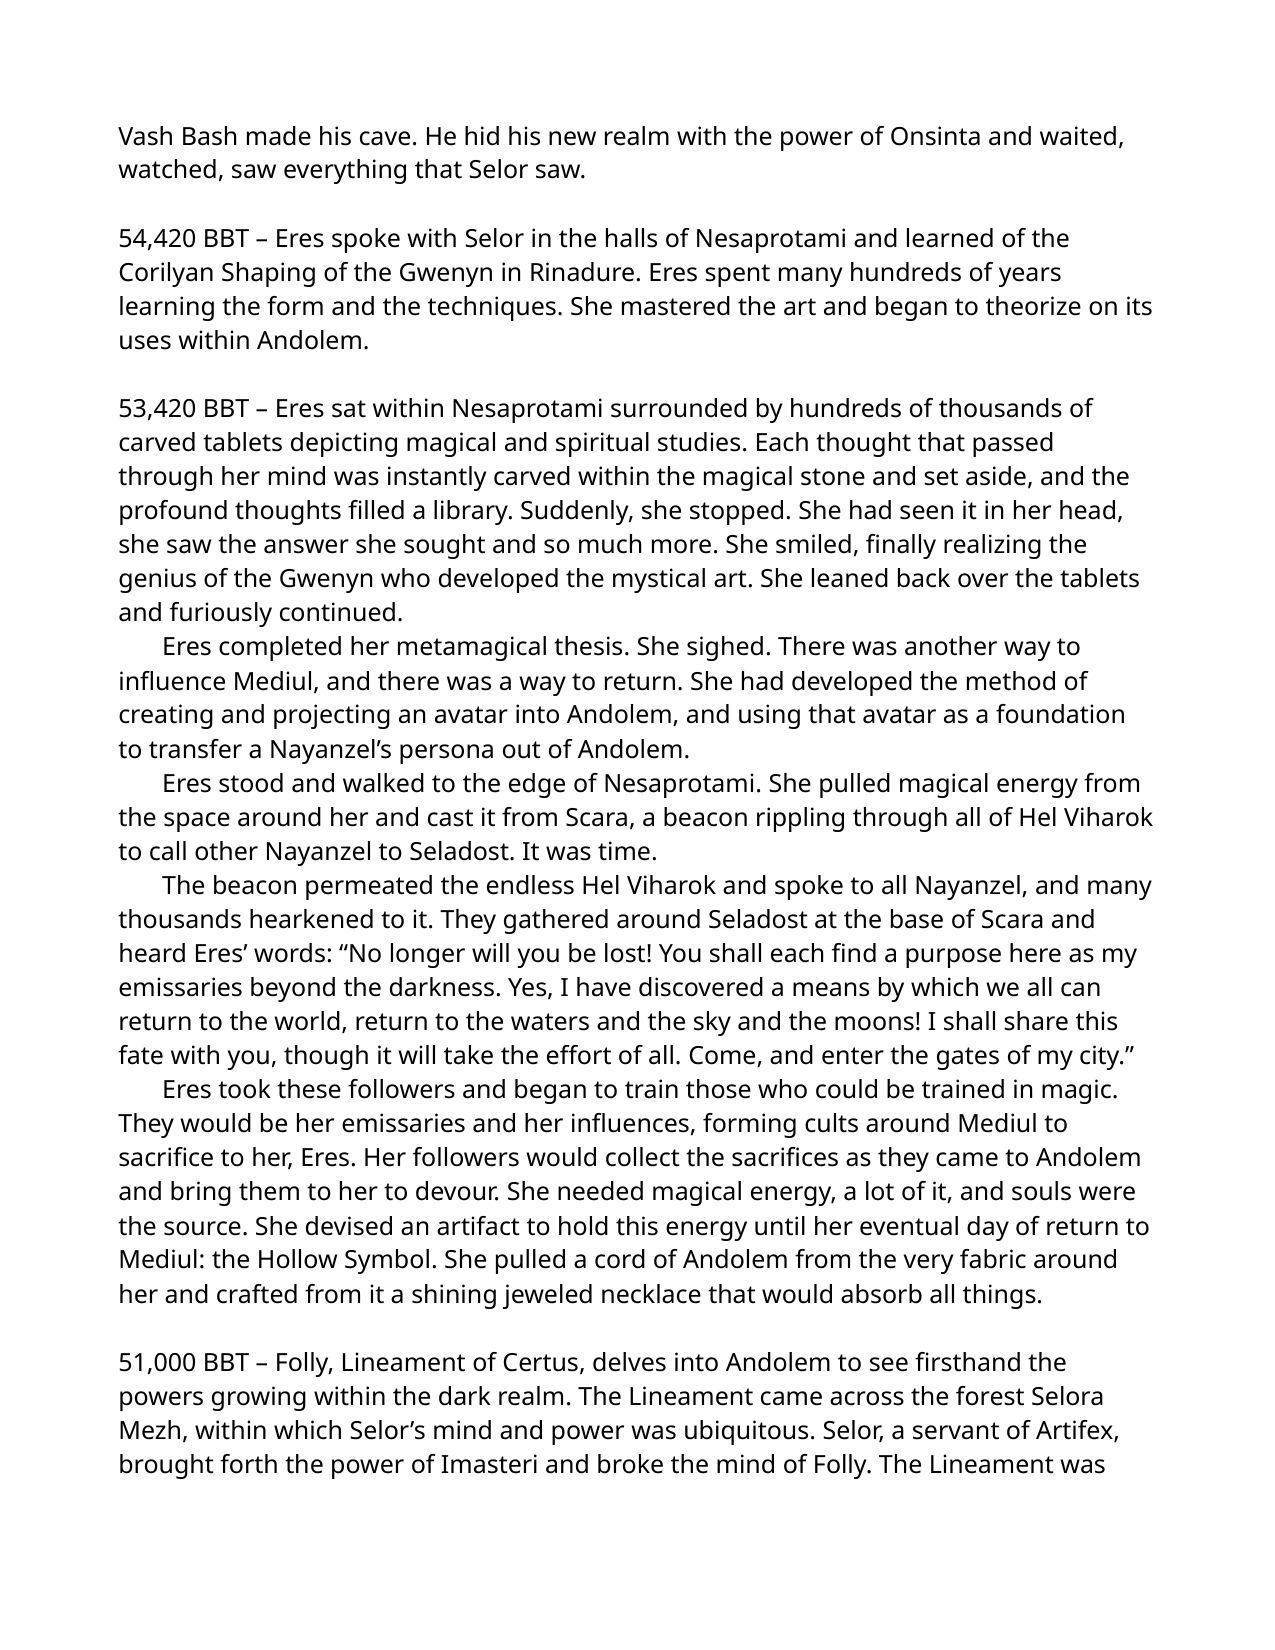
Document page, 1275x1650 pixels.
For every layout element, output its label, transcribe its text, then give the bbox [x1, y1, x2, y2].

text 53,420 BBT – Eres sat within Nesaprotami surrounded by hundreds of thousands of carved tablets depicting magical and spiritual studies. Each thought that passed through her mind was instantly carved within the magical stone and set aside, and the profound thoughts filled a library. Suddenly, she stopped. She had seen it in her head, she saw the answer she sought and so much more. She smiled, finally realizing the genius of the Gwenyn who developed the mystical art. She leaned back over the tablets and furiously continued. [118, 391, 1157, 629]
text 51,000 BBT – Folly, Lineament of Certus, delves into Andolem to see firsthand the powers growing within the dark realm. The Lineament came across the forest Selora Mezh, within which Selor’s mind and power was ubiquitous. Selor, a servant of Artifex, brought forth the power of Imasteri and broke the mind of Folly. The Lineament was [118, 1344, 1157, 1481]
text Eres took these followers and began to train those who could be trained in magic. They would be her emissaries and her influences, forming cults around Mediul to sacrifice to her, Eres. Her followers would collect the sacrifices as they came to Andolem and bring them to her to devour. She needed magical energy, a lot of it, and souls were the source. She devised an artifact to hold this energy until her eventual day of return to Mediul: the Hollow Symbol. She pulled a cord of Andolem from the very fabric around her and crafted from it a shining jeweled necklace that would absorb all things. [118, 1072, 1157, 1310]
text The beacon permeated the endless Hel Viharok and spoke to all Nayanzel, and many thousands hearkened to it. They gathered around Seladost at the base of Scara and heard Eres’ words: “No longer will you be lost! You shall each find a purpose here as my emissaries beyond the darkness. Yes, I have discovered a means by which we all can return to the world, return to the waters and the sky and the moons! I shall share this fate with you, though it will take the effort of all. Come, and enter the gates of my city.” [118, 867, 1157, 1072]
text 54,420 BBT – Eres spoke with Selor in the halls of Nesaprotami and learned of the Corilyan Shaping of the Gwenyn in Rinadure. Eres spent many hundreds of years learning the form and the techniques. She mastered the art and began to theorize on its uses within Andolem. [118, 220, 1157, 357]
text Vash Bash made his cave. He hid his new realm with the power of Onsinta and waited, watched, saw everything that Selor saw. [118, 118, 1157, 186]
text Eres completed her metamagical thesis. She sighed. There was another way to influence Mediul, and there was a way to return. She had developed the method of creating and projecting an avatar into Andolem, and using that avatar as a foundation to transfer a Nayanzel’s persona out of Andolem. [118, 629, 1157, 765]
text Eres stood and walked to the edge of Nesaprotami. She pulled magical energy from the space around her and cast it from Scara, a beacon rippling through all of Hel Viharok to call other Nayanzel to Seladost. It was time. [118, 765, 1157, 867]
